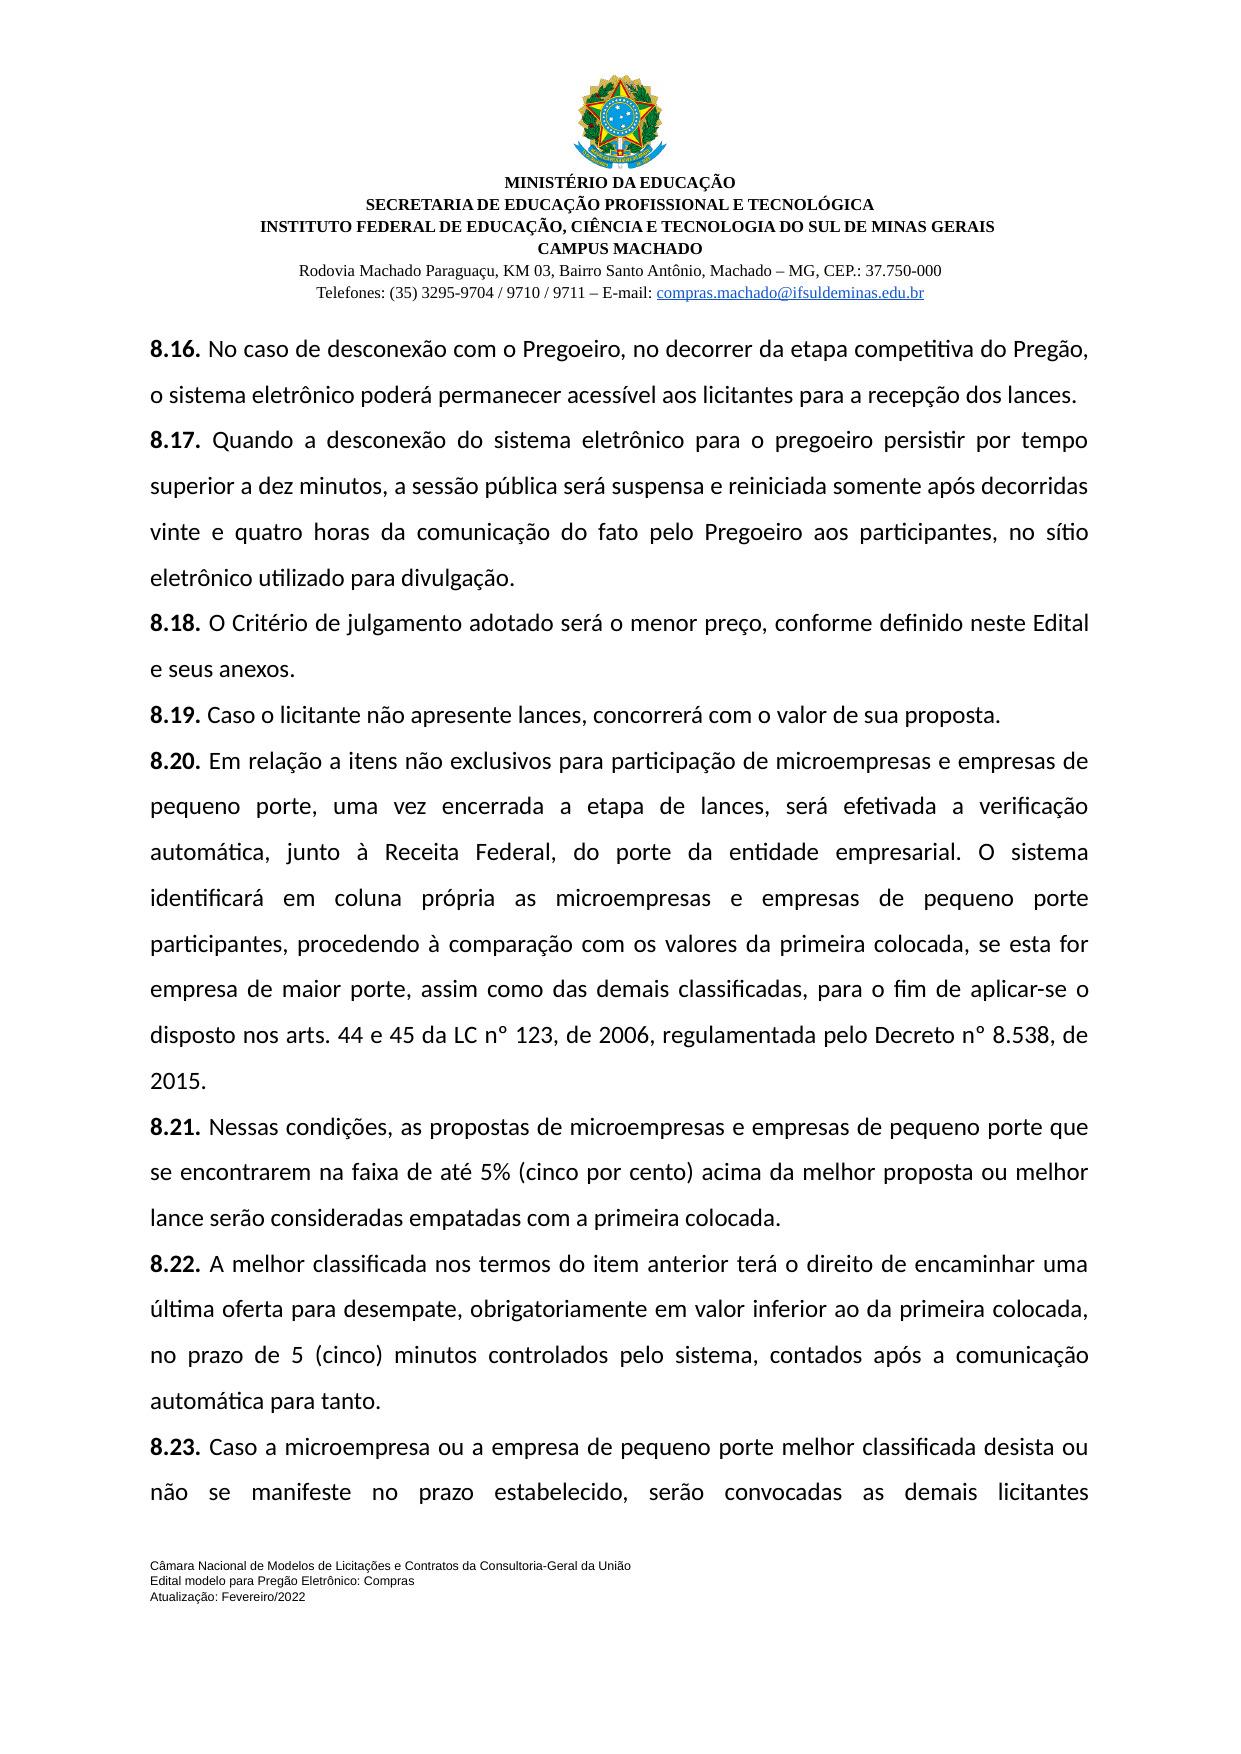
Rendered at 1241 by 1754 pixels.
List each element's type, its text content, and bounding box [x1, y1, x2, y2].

picture [639, 150, 650, 156]
text 8.22. A melhor classificada nos termos do item anterior terá o direito de encaminhar uma última oferta para desempate, obrigatoriamente em valor inferior ao da primeira colocada, no prazo de 5 (cinco) minutos controlados pelo sistema, contados após a comunicação automática para tanto. [150, 1248, 1090, 1416]
picture [573, 75, 667, 169]
text 8.18. O Critério de julgamento adotado será o menor preço, conforme definido neste Edital e seus anexos. [150, 608, 1090, 684]
text 8.17. Quando a desconexão do sistema eletrônico para o pregoeiro persistir por tempo superior a dez minutos, a sessão pública será suspensa e reiniciada somente após decorridas vinte e quatro horas da comunicação do fato pelo Pregoeiro aos participantes, no sítio eletrônico utilizado para divulgação. [150, 425, 1090, 592]
text 8.21. Nessas condições, as propostas de microempresas e empresas de pequeno porte que se encontrarem na faixa de até 5% (cinco por cento) acima da melhor proposta ou melhor lance serão consideradas empatadas com a primeira colocada. [150, 1111, 1090, 1233]
text 8.20. Em relação a itens não exclusivos para participação de microempresas e empresas de pequeno porte, uma vez encerrada a etapa de lances, será efetivada a verificação automática, junto à Receita Federal, do porte da entidade empresarial. O sistema identificará em coluna própria as microempresas e empresas de pequeno porte participantes, procedendo à comparação com os valores da primeira colocada, se esta for empresa de maior porte, assim como das demais classificadas, para o fim de aplicar-se o disposto nos arts. 44 e 45 da LC nº 123, de 2006, regulamentada pelo Decreto nº 8.538, de 2015. [150, 745, 1090, 1095]
text 8.19. Caso o licitante não apresente lances, concorrerá com o valor de sua proposta. [150, 699, 1090, 729]
text 8.16. No caso de desconexão com o Pregoeiro, no decorrer da etapa competitiva do Pregão, o sistema eletrônico poderá permanecer acessível aos licitantes para a recepção dos lances. [150, 333, 1090, 409]
picture [613, 164, 628, 169]
text 8.23. Caso a microempresa ou a empresa de pequeno porte melhor classificada desista ou não se manifeste no prazo estabelecido, serão convocadas as demais licitantes [150, 1431, 1090, 1507]
